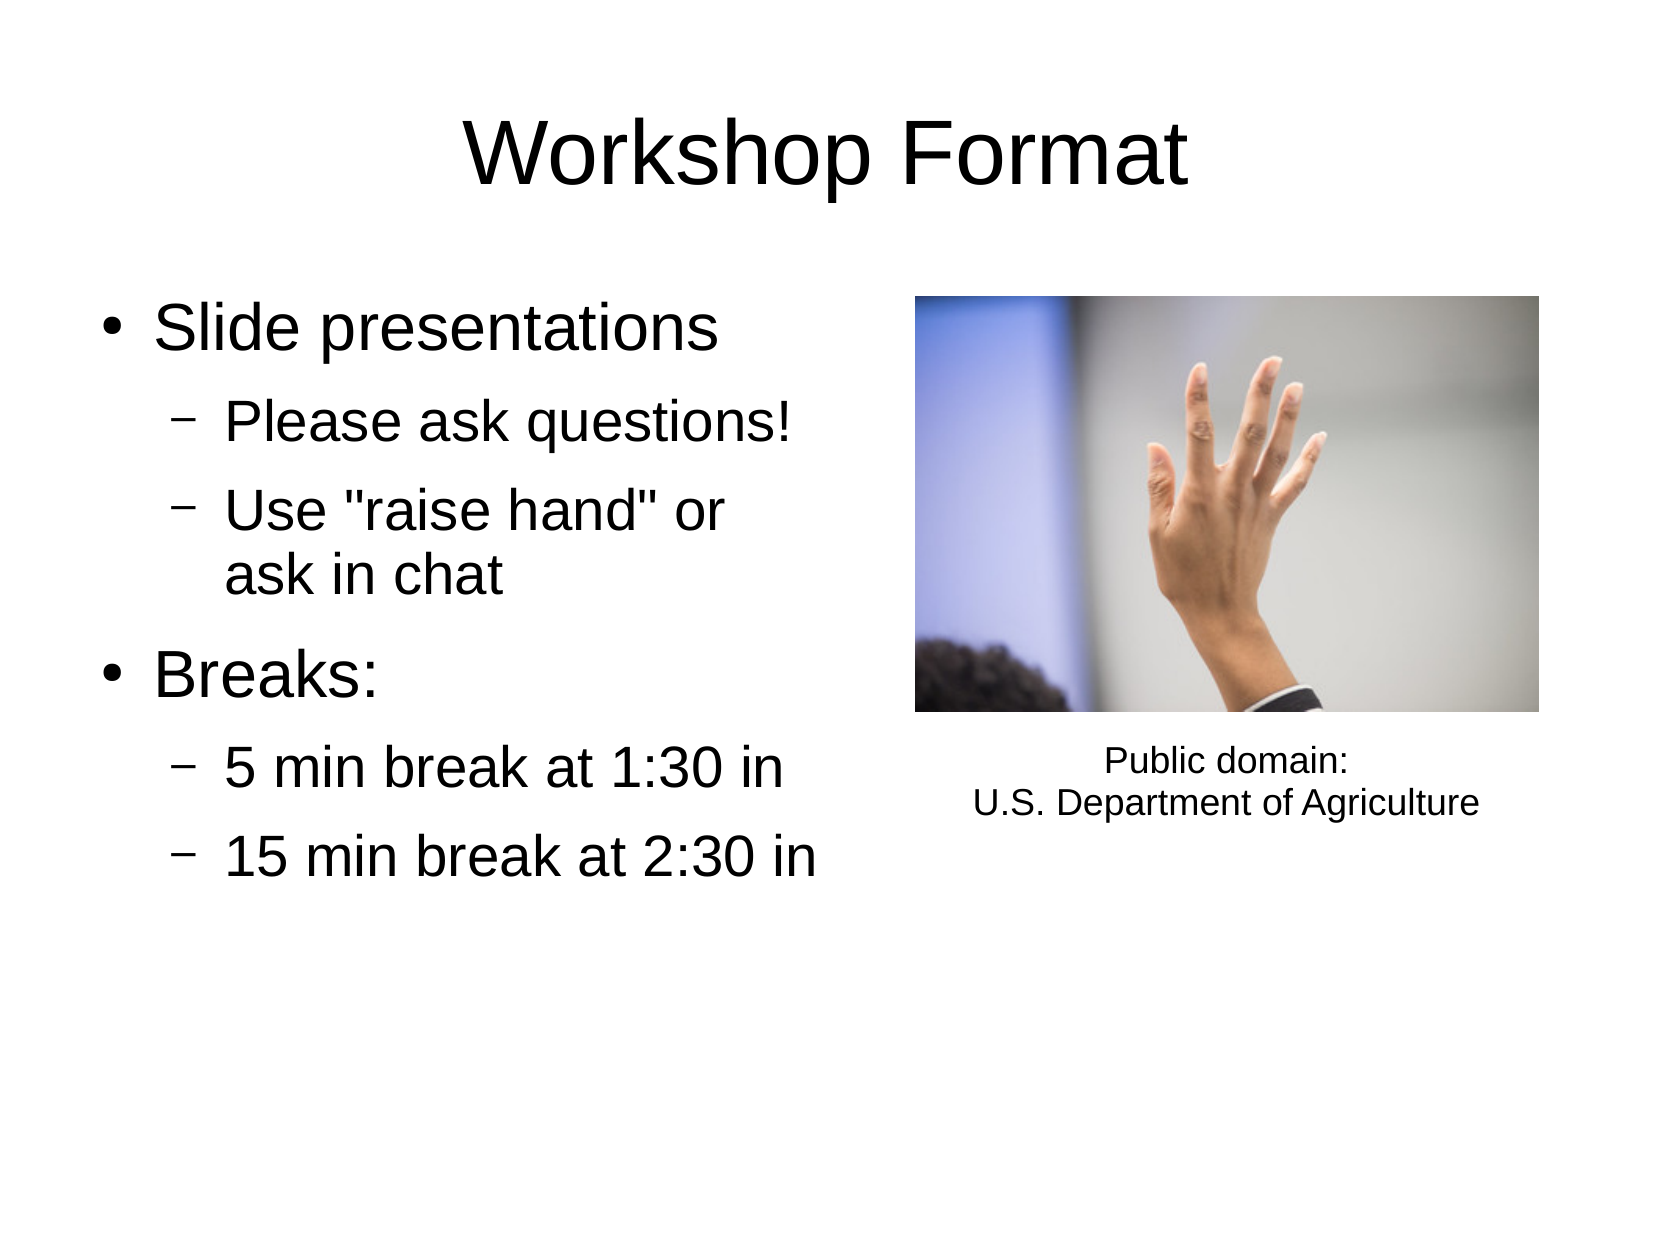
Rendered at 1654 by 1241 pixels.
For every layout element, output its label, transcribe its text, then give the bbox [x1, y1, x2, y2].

list Slide presentations Please ask questions! Use "raise hand" or ask in chat Breaks: 5 min break at 1:30 in 15 min break at 2:30 in [82, 290, 1571, 1010]
picture [915, 296, 1539, 712]
text_box Public domain: U.S. Department of Agriculture [957, 732, 1496, 831]
title Workshop Format [82, 49, 1571, 257]
